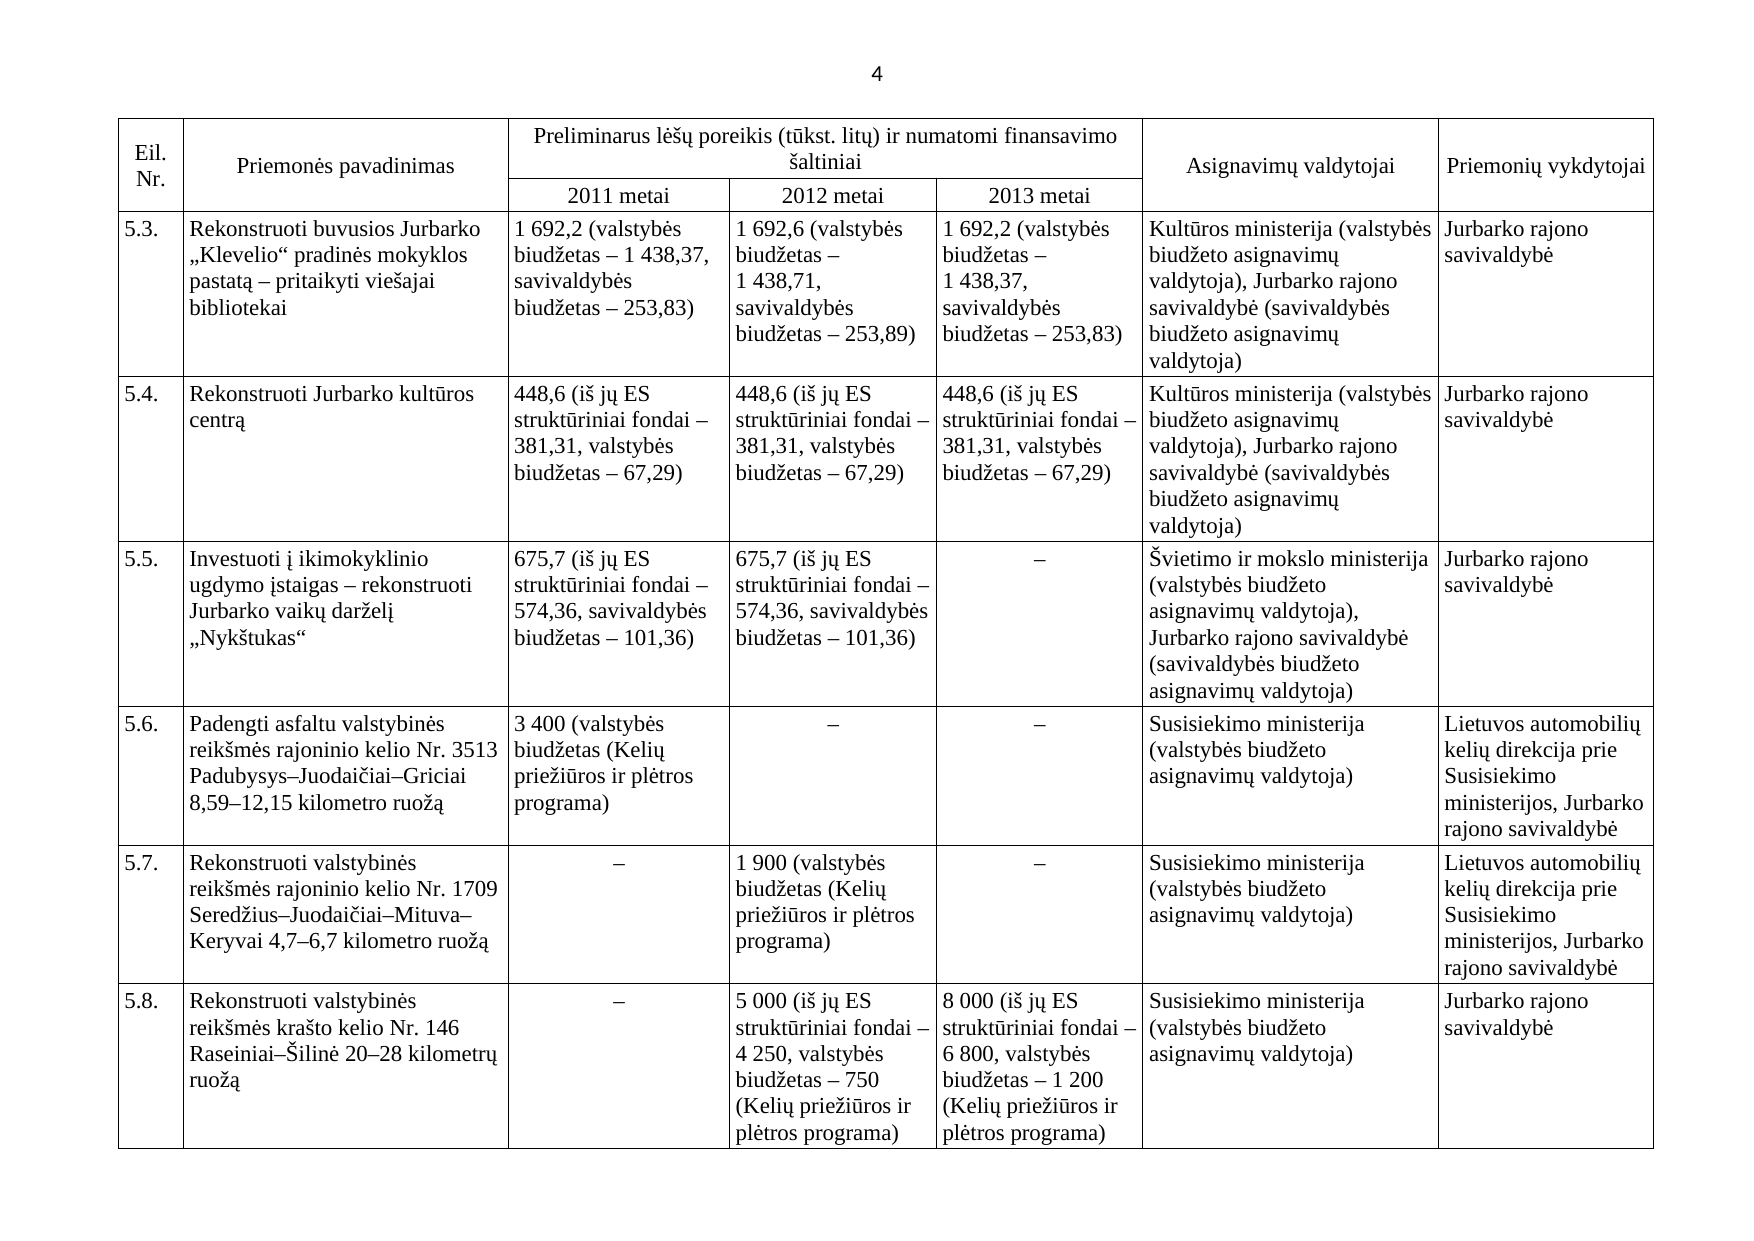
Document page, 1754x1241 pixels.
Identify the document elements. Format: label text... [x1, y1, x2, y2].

table_cell 1 692,2 (valstybės biudžetas – 1 438,37, savivaldybės biudžetas – 253,83) [937, 212, 1142, 376]
table_header Preliminarus lėšų poreikis (tūkst. litų) ir numatomi finansavimo šaltiniai [509, 119, 1142, 178]
table_cell Investuoti į ikimokyklinio ugdymo įstaigas – rekonstruoti Jurbarko vaikų darželį „Nykštukas“ [184, 542, 508, 706]
table_cell 3 400 (valstybės biudžetas (Kelių priežiūros ir plėtros programa) [509, 707, 729, 844]
table_cell – [509, 984, 729, 1148]
table_cell 675,7 (iš jų ES struktūriniai fondai – 574,36, savivaldybės biudžetas – 101,36) [509, 542, 729, 706]
table_header Eil. Nr. [119, 119, 183, 211]
table_cell 5 000 (iš jų ES struktūriniai fondai – 4 250, valstybės biudžetas – 750 (Kelių priežiūros ir plėtros programa) [730, 984, 936, 1148]
table_cell 1 692,6 (valstybės biudžetas – 1 438,71, savivaldybės biudžetas – 253,89) [730, 212, 936, 376]
table_cell Jurbarko rajono savivaldybė [1439, 212, 1653, 376]
table_cell Rekonstruoti valstybinės reikšmės krašto kelio Nr. 146 Raseiniai–Šilinė 20–28 kilometrų ruožą [184, 984, 508, 1148]
table_cell 8 000 (iš jų ES struktūriniai fondai – 6 800, valstybės biudžetas – 1 200 (Kelių priežiūros ir plėtros programa) [937, 984, 1142, 1148]
table_cell 2011 metai [509, 179, 729, 211]
table_cell – [730, 707, 936, 844]
table_cell Rekonstruoti Jurbarko kultūros centrą [184, 377, 508, 541]
table_header Priemonės pavadinimas [184, 119, 508, 211]
table_cell 5.7. [119, 846, 183, 983]
table_cell 5.6. [119, 707, 183, 844]
table_cell 5.8. [119, 984, 183, 1148]
table_cell 675,7 (iš jų ES struktūriniai fondai – 574,36, savivaldybės biudžetas – 101,36) [730, 542, 936, 706]
table_cell Rekonstruoti valstybinės reikšmės rajoninio kelio Nr. 1709 Seredžius–Juodaičiai–Mituva–Keryvai 4,7–6,7 kilometro ruožą [184, 846, 508, 983]
table_cell 5.3. [119, 212, 183, 376]
table_cell Jurbarko rajono savivaldybė [1439, 984, 1653, 1148]
table_cell Padengti asfaltu valstybinės reikšmės rajoninio kelio Nr. 3513 Padubysys–Juodaičiai–Griciai 8,59–12,15 kilometro ruožą [184, 707, 508, 844]
table_header Asignavimų valdytojai [1143, 119, 1438, 211]
table_cell 448,6 (iš jų ES struktūriniai fondai – 381,31, valstybės biudžetas – 67,29) [937, 377, 1142, 541]
table_cell 2012 metai [730, 179, 936, 211]
table_cell 1 692,2 (valstybės biudžetas – 1 438,37, savivaldybės biudžetas – 253,83) [509, 212, 729, 376]
table_cell Susisiekimo ministerija (valstybės biudžeto asignavimų valdytoja) [1143, 707, 1438, 844]
table_cell 5.4. [119, 377, 183, 541]
table_cell Susisiekimo ministerija (valstybės biudžeto asignavimų valdytoja) [1143, 984, 1438, 1148]
table_cell 2013 metai [937, 179, 1142, 211]
table_cell Lietuvos automobilių kelių direkcija prie Susisiekimo ministerijos, Jurbarko rajono savivaldybė [1439, 707, 1653, 844]
table_cell Jurbarko rajono savivaldybė [1439, 377, 1653, 541]
table_cell Švietimo ir mokslo ministerija (valstybės biudžeto asignavimų valdytoja), Jurbarko rajono savivaldybė (savivaldybės biudžeto asignavimų valdytoja) [1143, 542, 1438, 706]
table_cell – [937, 542, 1142, 706]
table_cell 5.5. [119, 542, 183, 706]
table_cell Kultūros ministerija (valstybės biudžeto asignavimų valdytoja), Jurbarko rajono savivaldybė (savivaldybės biudžeto asignavimų valdytoja) [1143, 212, 1438, 376]
table_cell Rekonstruoti buvusios Jurbarko „Klevelio“ pradinės mokyklos pastatą – pritaikyti viešajai bibliotekai [184, 212, 508, 376]
table_cell Lietuvos automobilių kelių direkcija prie Susisiekimo ministerijos, Jurbarko rajono savivaldybė [1439, 846, 1653, 983]
table_cell 448,6 (iš jų ES struktūriniai fondai – 381,31, valstybės biudžetas – 67,29) [509, 377, 729, 541]
table_cell – [937, 707, 1142, 844]
table_cell Kultūros ministerija (valstybės biudžeto asignavimų valdytoja), Jurbarko rajono savivaldybė (savivaldybės biudžeto asignavimų valdytoja) [1143, 377, 1438, 541]
table_cell Jurbarko rajono savivaldybė [1439, 542, 1653, 706]
table_cell – [937, 846, 1142, 983]
table_cell 448,6 (iš jų ES struktūriniai fondai – 381,31, valstybės biudžetas – 67,29) [730, 377, 936, 541]
table_cell Susisiekimo ministerija (valstybės biudžeto asignavimų valdytoja) [1143, 846, 1438, 983]
table_header Priemonių vykdytojai [1439, 119, 1653, 211]
table_cell – [509, 846, 729, 983]
table_cell 1 900 (valstybės biudžetas (Kelių priežiūros ir plėtros programa) [730, 846, 936, 983]
